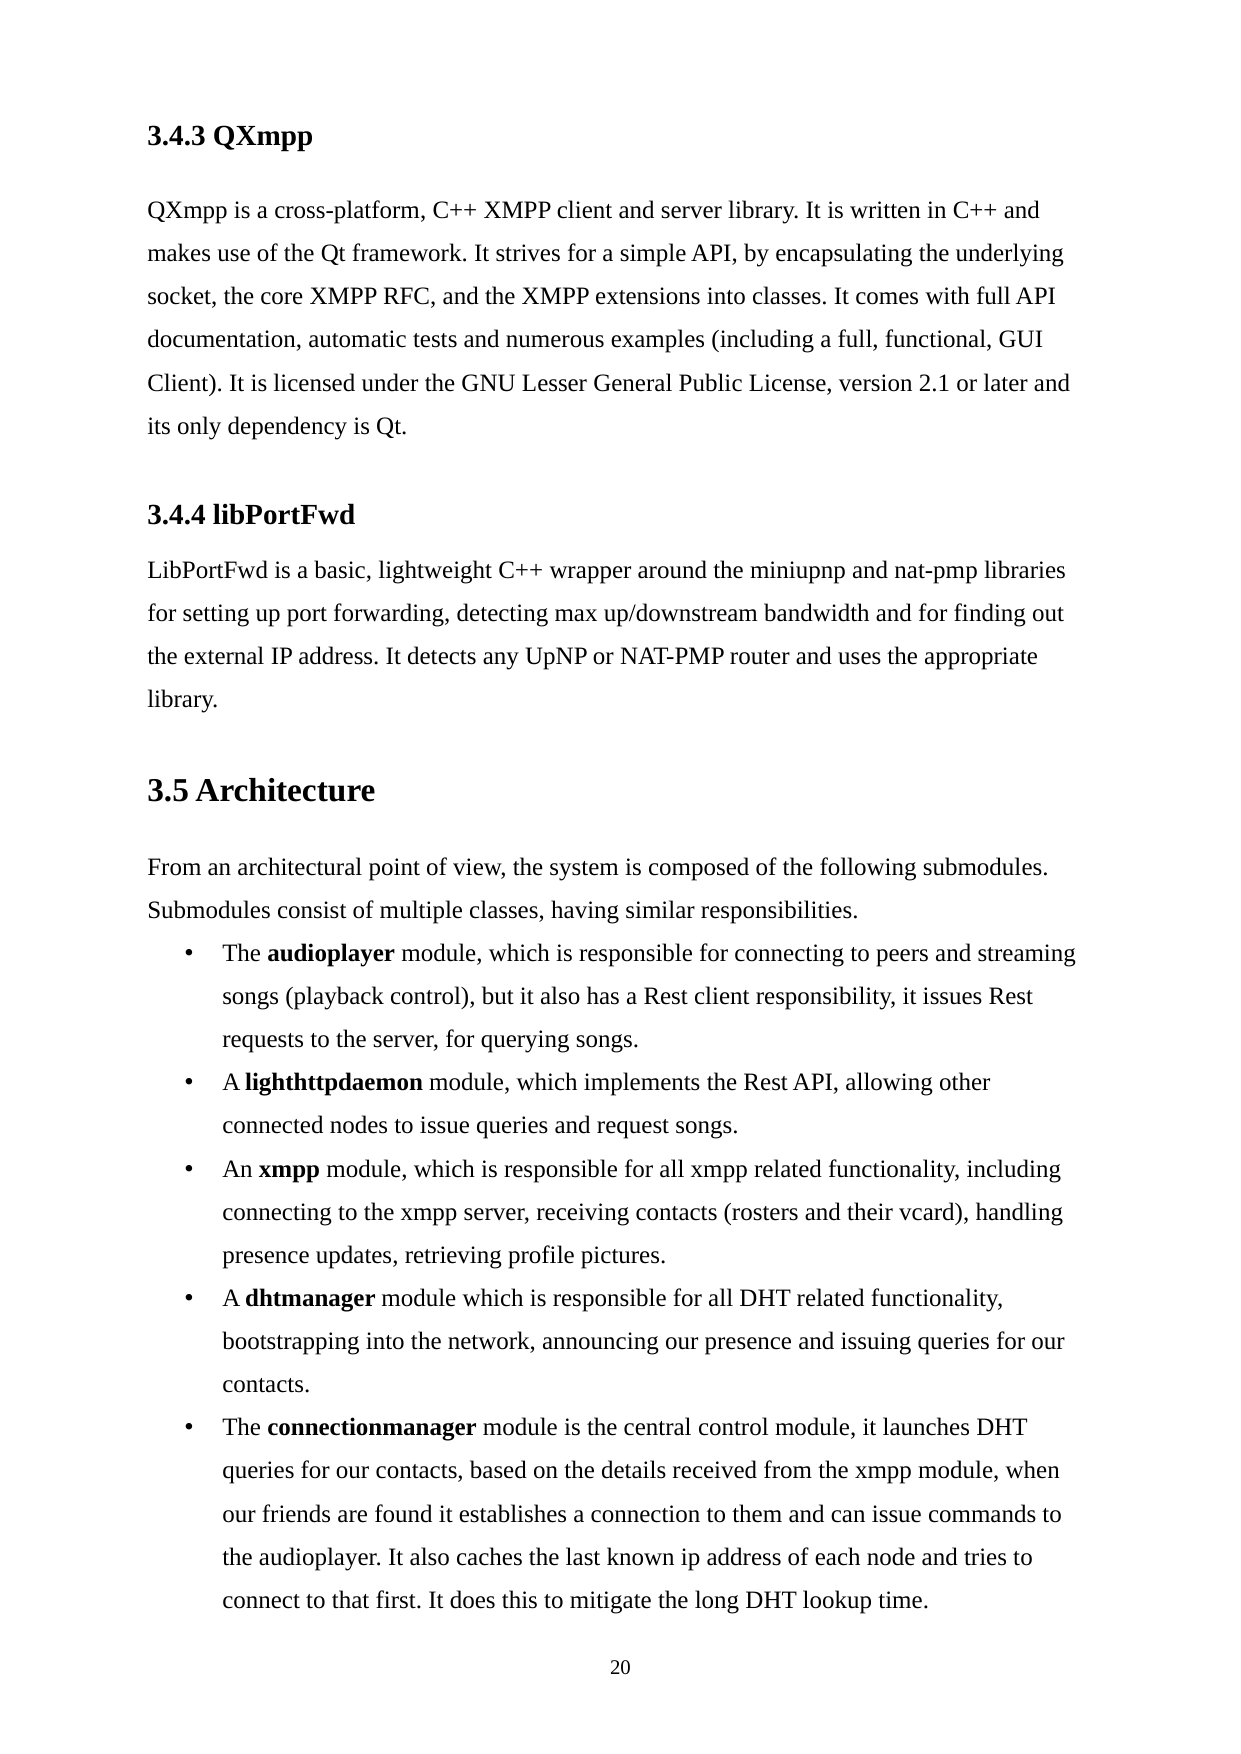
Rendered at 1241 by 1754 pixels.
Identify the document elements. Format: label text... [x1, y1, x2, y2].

list The connectionmanager module is the central control module, it launches DHT queries for our contacts, based on the details received from the xmpp module, when our friends are found it establishes a connection to them and can issue commands to the audioplayer. It also caches the last known ip address of each node and tries to connect to that first. It does this to mitigate the long DHT lookup time. [184, 1412, 1093, 1614]
list An xmpp module, which is responsible for all xmpp related functionality, including connecting to the xmpp server, receiving contacts (rosters and their vcard), handling presence updates, retrieving profile pictures. [184, 1154, 1093, 1269]
text LibPortFwd is a basic, lightweight C++ wrapper around the miniupnp and nat-pmp libraries for setting up port forwarding, detecting max up/downstream bandwidth and for finding out the external IP address. It detects any UpNP or NAT-PMP router and uses the appropriate library. [147, 555, 1093, 713]
list A lighthttpdaemon module, which implements the Rest API, allowing other connected nodes to issue queries and request songs. [184, 1067, 1093, 1139]
subtitle 3.5 Architecture [147, 770, 1093, 809]
list The audioplayer module, which is responsible for connecting to peers and streaming songs (playback control), but it also has a Rest client responsibility, it issues Rest requests to the server, for querying songs. [184, 938, 1093, 1053]
text From an architectural point of view, the system is composed of the following submodules. [147, 852, 1093, 881]
subtitle 3.4.3 QXmpp [147, 118, 1093, 152]
text Submodules consist of multiple classes, having similar responsibilities. [147, 895, 1093, 924]
text QXmpp is a cross-platform, C++ XMPP client and server library. It is written in C++ and makes use of the Qt framework. It strives for a simple API, by encapsulating the underlying socket, the core XMPP RFC, and the XMPP extensions into classes. It comes with full API documentation, automatic tests and numerous examples (including a full, functional, GUI Client). It is licensed under the GNU Lesser General Public License, version 2.1 or later and its only dependency is Qt. [147, 195, 1093, 439]
list A dhtmanager module which is responsible for all DHT related functionality, bootstrapping into the network, announcing our presence and issuing queries for our contacts. [184, 1283, 1093, 1398]
subtitle 3.4.4 libPortFwd [147, 497, 1093, 531]
